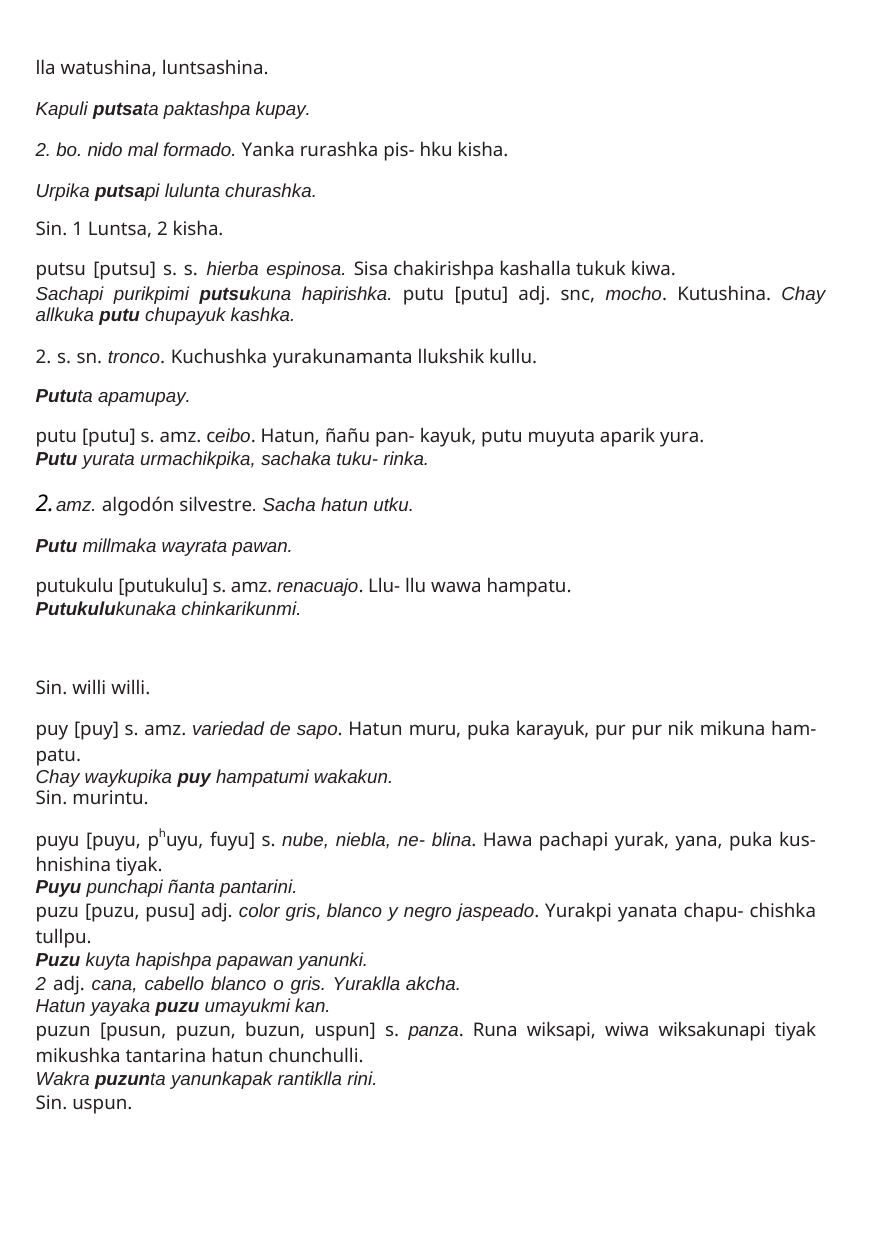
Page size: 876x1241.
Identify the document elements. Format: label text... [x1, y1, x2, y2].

text 2. bo. nido mal formado. Yanka rurashka pis- hku kisha. [35, 137, 856, 162]
text Putu yurata urmachikpika, sachaka tuku- rinka. [35, 448, 856, 470]
text putukulu [putukulu] s. amz. renacuajo. Llu- llu wawa hampatu. [35, 573, 853, 597]
text Sin. uspun. [35, 1089, 856, 1115]
text 2. s. sn. tronco. Kuchushka yurakunamanta llukshik kullu. [35, 343, 856, 368]
text puyu [puyu, phuyu, fuyu] s. nube, niebla, ne- blina. Hawa pachapi yurak, yana, puka kus- hnishina tiyak. [35, 825, 816, 877]
text puy [puy] s. amz. variedad de sapo. Hatun muru, puka karayuk, pur pur nik mikuna ham- patu. [35, 715, 816, 766]
text Puzu kuyta hapishpa papawan yanunki. [35, 949, 856, 970]
text Urpika putsapi lulunta churashka. [35, 179, 856, 201]
text Sachapi purikpimi putsukuna hapirishka. putu [putu] adj. snc, mocho. Kutushina. Chay allkuka putu chupayuk kashka. [35, 282, 827, 325]
text puzun [pusun, puzun, buzun, uspun] s. panza. Runa wiksapi, wiwa wiksakunapi tiyak mikushka tantarina hatun chunchulli. [35, 1017, 816, 1068]
text putu [putu] s. amz. ceibo. Hatun, ñañu pan- kayuk, putu muyuta aparik yura. [35, 423, 856, 447]
list amz. algodón silvestre. Sacha hatun utku. [35, 487, 856, 518]
text putsu [putsu] s. s. hierba espinosa. Sisa chakirishpa kashalla tukuk kiwa. [35, 256, 856, 280]
text Kapuli putsata paktashpa kupay. [35, 97, 856, 119]
text Pututa apamupay. [35, 386, 856, 406]
text Puyu punchapi ñanta pantarini. [35, 877, 856, 898]
text Chay waykupika puy hampatumi wakakun. [35, 766, 856, 788]
text Hatun yayaka puzu umayukmi kan. [35, 996, 856, 1017]
text Putu millmaka wayrata pawan. [35, 536, 856, 556]
text Sin. 1 Luntsa, 2 kisha. [35, 219, 856, 239]
text Sin. willi willi. [35, 678, 856, 699]
text Sin. murintu. [35, 788, 856, 809]
text lla watushina, luntsashina. [35, 54, 856, 80]
text 2 adj. cana, cabello blanco o gris. Yuraklla akcha. [35, 970, 856, 996]
text Wakra puzunta yanunkapak rantiklla rini. [35, 1068, 856, 1089]
text puzu [puzu, pusu] adj. color gris, blanco y negro jaspeado. Yurakpi yanata chapu- chishka tullpu. [35, 898, 816, 949]
text Putukulukunaka chinkarikunmi. [35, 598, 856, 619]
